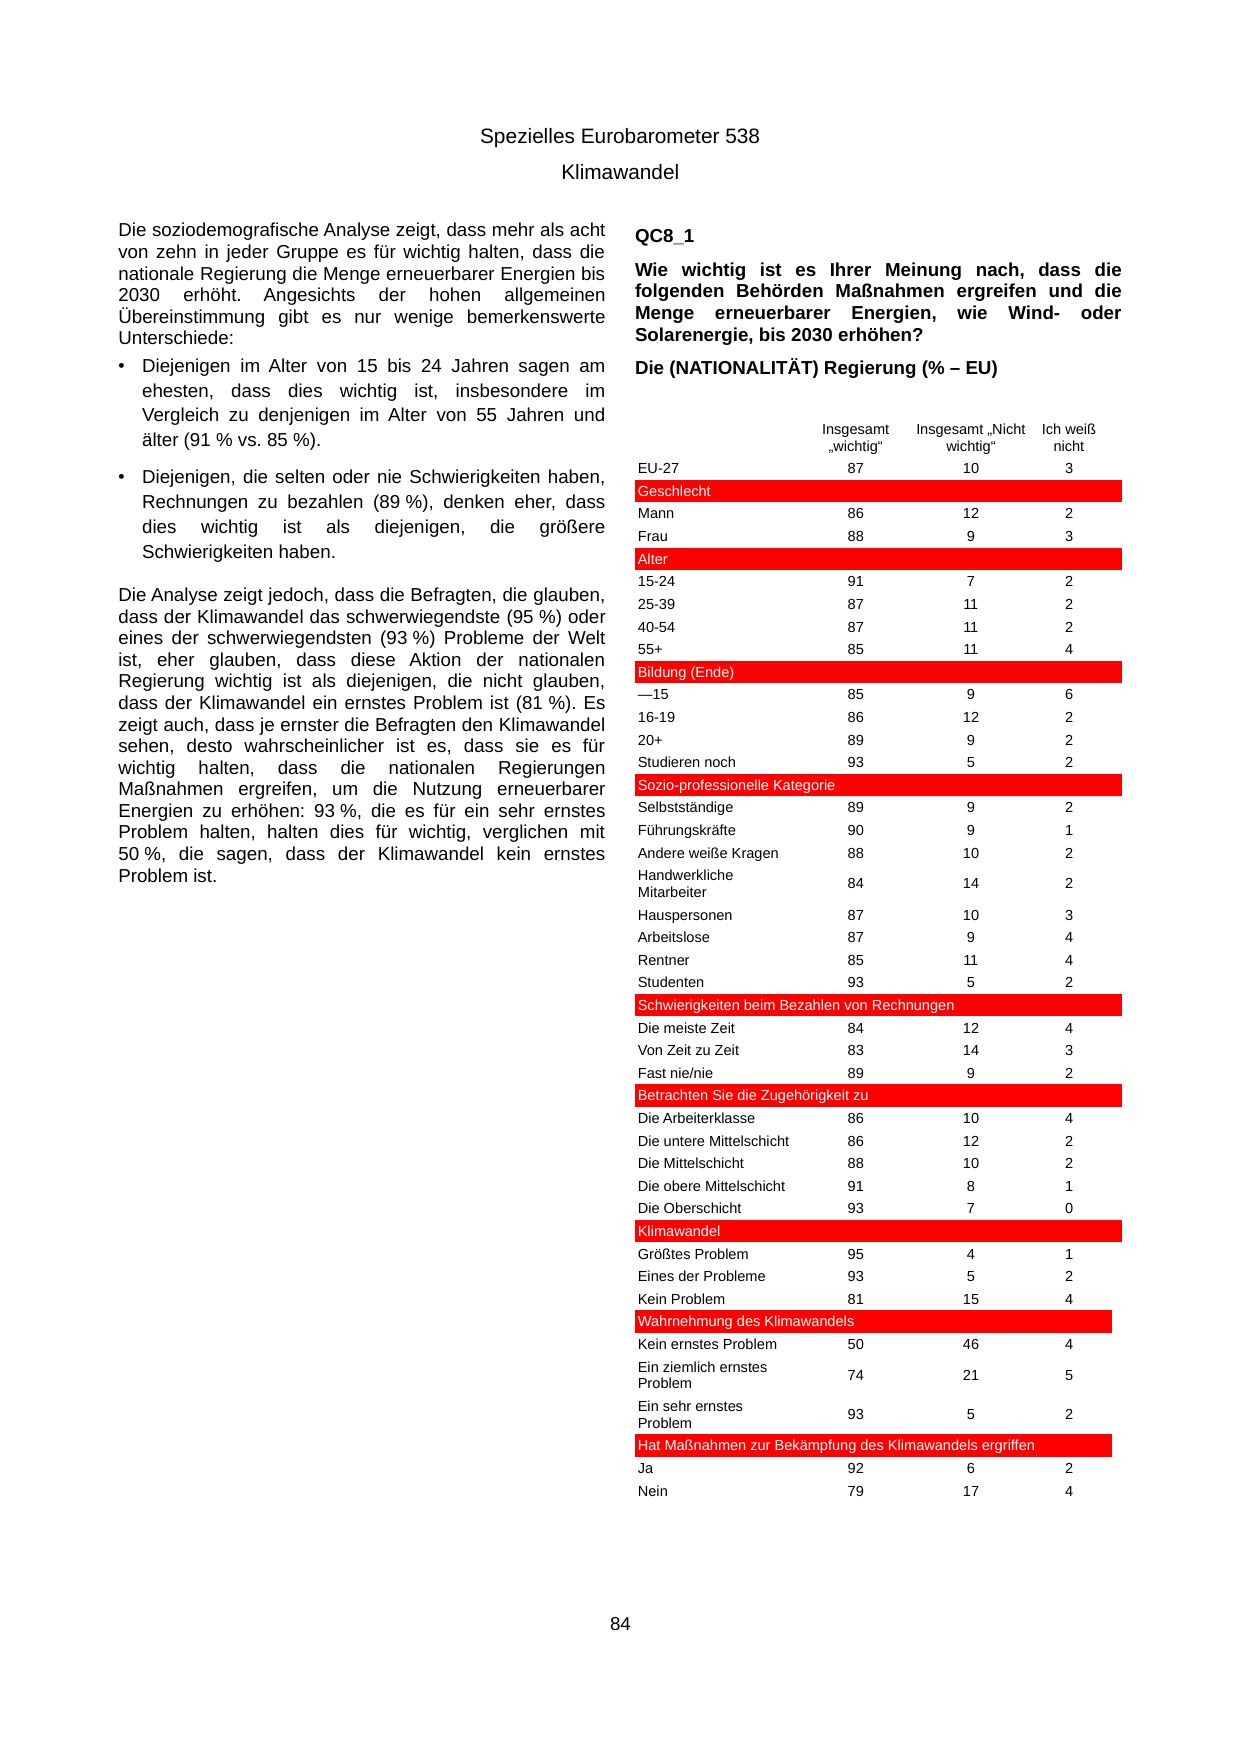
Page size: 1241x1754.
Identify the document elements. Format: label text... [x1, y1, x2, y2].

table_cell [1112, 1310, 1122, 1333]
table_cell 40-54 [635, 615, 798, 638]
table_cell [1109, 1479, 1122, 1502]
table_cell 87 [799, 926, 912, 948]
table_cell 93 [799, 1197, 912, 1220]
table_cell 5 [913, 971, 1029, 994]
table_cell 0 [1029, 1197, 1108, 1220]
table_cell 85 [799, 638, 912, 661]
table_header [635, 418, 798, 457]
table_cell [1109, 1039, 1122, 1062]
table_cell 3 [1029, 903, 1108, 926]
table_cell 86 [799, 1107, 912, 1129]
table_cell 93 [799, 751, 912, 773]
table_cell 12 [913, 502, 1029, 525]
table_cell [1109, 706, 1122, 728]
list Diejenigen im Alter von 15 bis 24 Jahren sagen am ehesten, dass dies wichtig ist, insbesondere im Vergleich zu denjenigen im Alter von 55 Jahren und älter (91 % vs. 85 %). [118, 354, 605, 451]
table_cell 89 [799, 1062, 912, 1084]
table_cell [1109, 751, 1122, 773]
text Die Analyse zeigt jedoch, dass die Befragten, die glauben, dass der Klimawandel das schwerwiegendste (95 %) oder eines der schwerwiegendsten (93 %) Probleme der Welt ist, eher glauben, dass diese Aktion der nationalen Regierung wichtig ist als diejenigen, die nicht glauben, dass der Klimawandel ein ernstes Problem ist (81 %). Es zeigt auch, dass je ernster die Befragten den Klimawandel sehen, desto wahrscheinlicher ist es, dass sie es für wichtig halten, dass die nationalen Regierungen Maßnahmen ergreifen, um die Nutzung erneuerbarer Energien zu erhöhen: 93 %, die es für ein sehr ernstes Problem halten, halten dies für wichtig, verglichen mit 50 %, die sagen, dass der Klimawandel kein ernstes Problem ist. [118, 584, 605, 886]
table_cell 11 [913, 949, 1029, 971]
table_cell [1109, 728, 1122, 751]
table_cell 2 [1029, 751, 1108, 773]
table_cell 93 [799, 971, 912, 994]
table_cell [1109, 1062, 1122, 1084]
table_cell 10 [913, 1152, 1029, 1174]
table_cell [1109, 615, 1122, 638]
table_cell [1109, 570, 1122, 593]
table_cell [1109, 949, 1122, 971]
table_cell [1109, 1175, 1122, 1197]
table_cell Mann [635, 502, 798, 525]
table_cell —15 [635, 683, 798, 706]
table_cell 87 [799, 903, 912, 926]
table_cell Handwerkliche Mitarbeiter [635, 864, 798, 903]
table_cell 85 [799, 683, 912, 706]
table_cell 7 [913, 1197, 1029, 1220]
table_cell 2 [1029, 1129, 1108, 1152]
table_cell 91 [799, 570, 912, 593]
table_cell 87 [799, 593, 912, 615]
table_cell 4 [1029, 1288, 1108, 1310]
table_cell 3 [1029, 457, 1108, 480]
table_cell 92 [799, 1457, 912, 1479]
table_cell Die Oberschicht [635, 1197, 798, 1220]
table_cell 10 [913, 841, 1029, 864]
table_cell Die Arbeiterklasse [635, 1107, 798, 1129]
table_cell 4 [913, 1243, 1029, 1265]
table_cell 9 [913, 525, 1029, 547]
table_cell 86 [799, 502, 912, 525]
table_cell 89 [799, 796, 912, 819]
table_cell 3 [1029, 525, 1108, 547]
table_cell Andere weiße Kragen [635, 841, 798, 864]
table_cell 2 [1029, 615, 1108, 638]
table_cell Nein [635, 1479, 798, 1502]
table_cell 86 [799, 1129, 912, 1152]
table_cell 46 [913, 1333, 1029, 1355]
table_cell 90 [799, 819, 912, 841]
table_cell 5 [1029, 1355, 1108, 1395]
table_cell 84 [799, 1016, 912, 1039]
table_cell [1109, 1333, 1122, 1355]
table_cell 4 [1029, 1479, 1108, 1502]
table_cell [1109, 1288, 1122, 1310]
table_cell Wahrnehmung des Klimawandels [635, 1310, 1112, 1333]
table_cell 8 [913, 1175, 1029, 1197]
text QC8_1 [635, 225, 1122, 247]
table_cell Studieren noch [635, 751, 798, 773]
table_cell Schwierigkeiten beim Bezahlen von Rechnungen [635, 994, 1122, 1016]
table_cell [1109, 1152, 1122, 1174]
table_cell Kein Problem [635, 1288, 798, 1310]
table_cell 2 [1029, 796, 1108, 819]
table_cell [1109, 525, 1122, 547]
table_cell 5 [913, 751, 1029, 773]
table_cell [1109, 1129, 1122, 1152]
table_cell 7 [913, 570, 1029, 593]
table_cell 11 [913, 638, 1029, 661]
table_cell 81 [799, 1288, 912, 1310]
table_cell 9 [913, 683, 1029, 706]
table_cell Betrachten Sie die Zugehörigkeit zu [635, 1084, 1122, 1107]
table_cell 20+ [635, 728, 798, 751]
table_cell Kein ernstes Problem [635, 1333, 798, 1355]
table_cell 93 [799, 1395, 912, 1434]
table_cell Klimawandel [635, 1220, 1122, 1242]
table_cell 5 [913, 1395, 1029, 1434]
table_cell Die obere Mittelschicht [635, 1175, 798, 1197]
table_cell Ein sehr ernstes Problem [635, 1395, 798, 1434]
table_cell 15 [913, 1288, 1029, 1310]
table_cell 14 [913, 864, 1029, 903]
table_header Insgesamt „wichtig“ [799, 418, 912, 457]
table_cell 2 [1029, 1152, 1108, 1174]
table_header Ich weiß nicht [1029, 418, 1108, 457]
table_cell 1 [1029, 819, 1108, 841]
table_cell [1109, 683, 1122, 706]
table_cell [1109, 926, 1122, 948]
table_cell Bildung (Ende) [635, 661, 1122, 683]
table_cell 79 [799, 1479, 912, 1502]
table_cell 74 [799, 1355, 912, 1395]
table_cell Arbeitslose [635, 926, 798, 948]
table_cell 2 [1029, 1457, 1108, 1479]
table_cell [1109, 841, 1122, 864]
table_cell 1 [1029, 1243, 1108, 1265]
text Wie wichtig ist es Ihrer Meinung nach, dass die folgenden Behörden Maßnahmen ergreifen und die Menge erneuerbarer Energien, wie Wind- oder Solarenergie, bis 2030 erhöhen? [635, 259, 1122, 345]
table_cell 2 [1029, 864, 1108, 903]
text Die soziodemografische Analyse zeigt, dass mehr als acht von zehn in jeder Gruppe es für wichtig halten, dass die nationale Regierung die Menge erneuerbarer Energien bis 2030 erhöht. Angesichts der hohen allgemeinen Übereinstimmung gibt es nur wenige bemerkenswerte Unterschiede: [118, 219, 605, 349]
table_cell 86 [799, 706, 912, 728]
table_cell 89 [799, 728, 912, 751]
table_cell [1109, 1355, 1122, 1395]
table_cell 10 [913, 1107, 1029, 1129]
table_cell 84 [799, 864, 912, 903]
table_cell [1109, 903, 1122, 926]
table_cell Sozio-professionelle Kategorie [635, 774, 1122, 796]
table_cell 4 [1029, 926, 1108, 948]
table_cell 10 [913, 457, 1029, 480]
table_cell 2 [1029, 593, 1108, 615]
table_cell 1 [1029, 1175, 1108, 1197]
table_cell EU-27 [635, 457, 798, 480]
table_cell 83 [799, 1039, 912, 1062]
table_cell 4 [1029, 1333, 1108, 1355]
table_cell 2 [1029, 1062, 1108, 1084]
table_cell 9 [913, 1062, 1029, 1084]
table_cell Frau [635, 525, 798, 547]
table_cell 5 [913, 1265, 1029, 1288]
table_cell 2 [1029, 570, 1108, 593]
text Die (NATIONALITÄT) Regierung (% – EU) [635, 357, 1122, 378]
table_cell 2 [1029, 502, 1108, 525]
table_cell 14 [913, 1039, 1029, 1062]
table_cell 9 [913, 796, 1029, 819]
table_cell Eines der Probleme [635, 1265, 798, 1288]
table_cell [1109, 971, 1122, 994]
table_cell Die meiste Zeit [635, 1016, 798, 1039]
table_cell 16-19 [635, 706, 798, 728]
table_cell Alter [635, 548, 1122, 570]
table_cell Hauspersonen [635, 903, 798, 926]
table_cell 50 [799, 1333, 912, 1355]
table_cell [1109, 638, 1122, 661]
table_cell [1109, 1016, 1122, 1039]
table_cell 9 [913, 819, 1029, 841]
table_cell 9 [913, 926, 1029, 948]
table_cell Von Zeit zu Zeit [635, 1039, 798, 1062]
table_cell 4 [1029, 949, 1108, 971]
table_cell 55+ [635, 638, 798, 661]
table_cell 11 [913, 615, 1029, 638]
table_cell 91 [799, 1175, 912, 1197]
table_cell [1109, 1395, 1122, 1434]
table_cell 4 [1029, 638, 1108, 661]
table_cell 4 [1029, 1016, 1108, 1039]
table_cell Rentner [635, 949, 798, 971]
table_cell [1109, 1457, 1122, 1479]
table_cell [1109, 864, 1122, 903]
table_cell 6 [913, 1457, 1029, 1479]
table_cell [1109, 1197, 1122, 1220]
table_cell [1112, 1434, 1122, 1457]
table_cell Studenten [635, 971, 798, 994]
table_cell 6 [1029, 683, 1108, 706]
table_cell 88 [799, 841, 912, 864]
table_cell 17 [913, 1479, 1029, 1502]
table_cell 15-24 [635, 570, 798, 593]
table_cell [1109, 502, 1122, 525]
table_cell [1109, 819, 1122, 841]
table_cell [1109, 457, 1122, 480]
table_cell 4 [1029, 1107, 1108, 1129]
table_cell 85 [799, 949, 912, 971]
table_cell Die untere Mittelschicht [635, 1129, 798, 1152]
table_cell 93 [799, 1265, 912, 1288]
table_cell Größtes Problem [635, 1243, 798, 1265]
table_cell 95 [799, 1243, 912, 1265]
table_cell Ein ziemlich ernstes Problem [635, 1355, 798, 1395]
table_cell 2 [1029, 971, 1108, 994]
table_cell 10 [913, 903, 1029, 926]
table_cell 11 [913, 593, 1029, 615]
list Diejenigen, die selten oder nie Schwierigkeiten haben, Rechnungen zu bezahlen (89 %), denken eher, dass dies wichtig ist als diejenigen, die größere Schwierigkeiten haben. [118, 466, 605, 562]
table_cell [1109, 1243, 1122, 1265]
table_cell [1109, 796, 1122, 819]
table_cell 88 [799, 525, 912, 547]
table_cell Hat Maßnahmen zur Bekämpfung des Klimawandels ergriffen [635, 1434, 1112, 1457]
table_cell 2 [1029, 728, 1108, 751]
table_cell 2 [1029, 706, 1108, 728]
table_cell Selbstständige [635, 796, 798, 819]
table_cell 2 [1029, 841, 1108, 864]
table_cell 25-39 [635, 593, 798, 615]
table_cell 3 [1029, 1039, 1108, 1062]
table_cell 2 [1029, 1265, 1108, 1288]
table_cell 88 [799, 1152, 912, 1174]
table_cell Die Mittelschicht [635, 1152, 798, 1174]
table_cell Geschlecht [635, 480, 1122, 502]
table_header [1109, 418, 1122, 457]
table_cell 12 [913, 706, 1029, 728]
table_cell 87 [799, 615, 912, 638]
table_cell 12 [913, 1016, 1029, 1039]
table_cell [1109, 593, 1122, 615]
table_cell 87 [799, 457, 912, 480]
table_cell [1109, 1107, 1122, 1129]
table_cell Führungskräfte [635, 819, 798, 841]
table_cell 9 [913, 728, 1029, 751]
table_cell Fast nie/nie [635, 1062, 798, 1084]
table_cell 12 [913, 1129, 1029, 1152]
table_cell 2 [1029, 1395, 1108, 1434]
table_header Insgesamt „Nicht wichtig“ [913, 418, 1029, 457]
table_cell [1109, 1265, 1122, 1288]
table_cell 21 [913, 1355, 1029, 1395]
table_cell Ja [635, 1457, 798, 1479]
